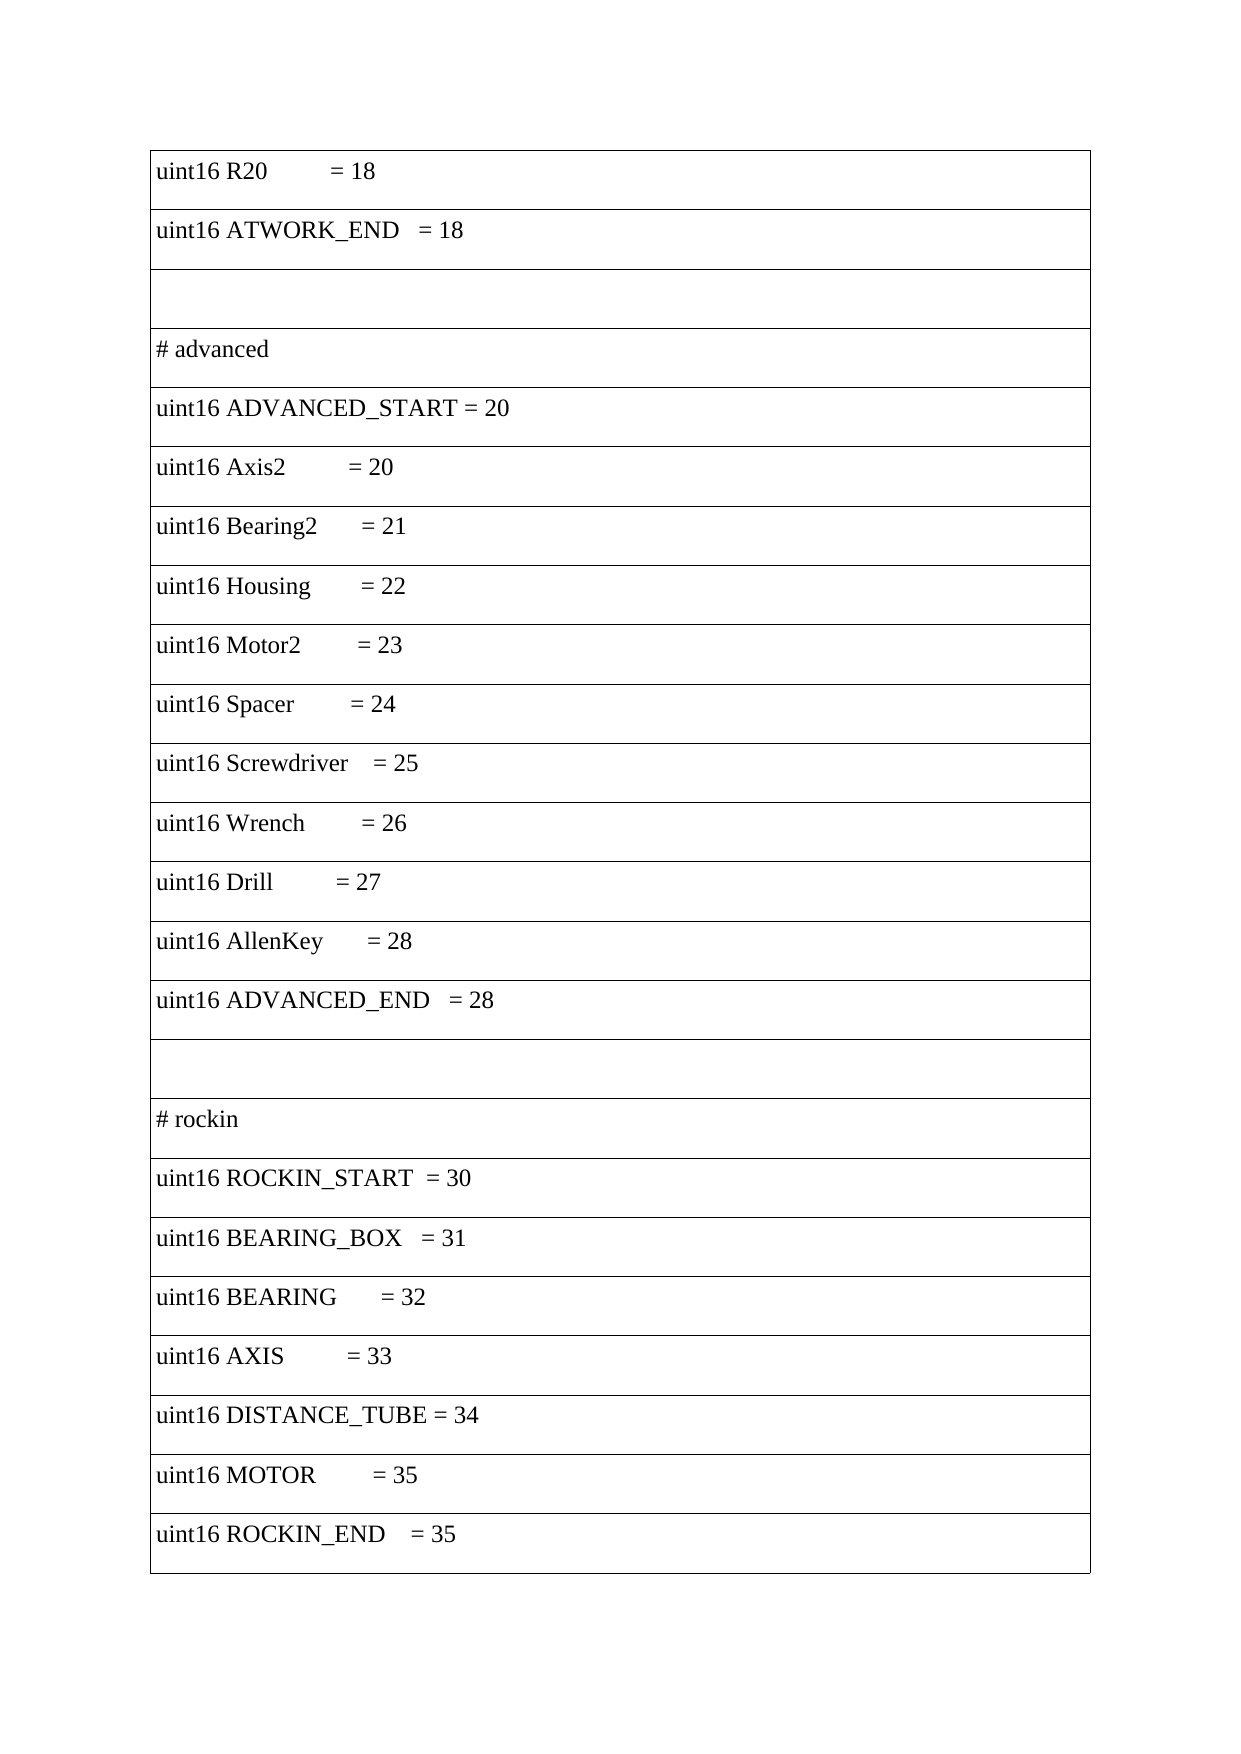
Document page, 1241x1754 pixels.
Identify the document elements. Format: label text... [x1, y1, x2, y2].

table_cell uint16 MOTOR = 35 [151, 1455, 1090, 1513]
table_cell uint16 Motor2 = 23 [151, 625, 1090, 683]
table_cell uint16 Axis2 = 20 [151, 447, 1090, 506]
table_cell uint16 Drill = 27 [151, 862, 1090, 921]
table_cell uint16 Spacer = 24 [151, 685, 1090, 743]
table_cell uint16 ROCKIN_START = 30 [151, 1159, 1090, 1217]
table_cell # advanced [151, 329, 1090, 387]
table_cell uint16 ATWORK_END = 18 [151, 210, 1090, 268]
table_cell uint16 ADVANCED_START = 20 [151, 388, 1090, 446]
table_cell [151, 270, 1090, 328]
table_cell uint16 Wrench = 26 [151, 803, 1090, 861]
table_cell uint16 DISTANCE_TUBE = 34 [151, 1396, 1090, 1454]
table_cell uint16 ADVANCED_END = 28 [151, 981, 1090, 1039]
table_cell uint16 Housing = 22 [151, 566, 1090, 624]
table_cell uint16 AXIS = 33 [151, 1336, 1090, 1395]
table_cell uint16 Bearing2 = 21 [151, 507, 1090, 565]
table_cell uint16 BEARING_BOX = 31 [151, 1218, 1090, 1276]
table_cell uint16 AllenKey = 28 [151, 922, 1090, 980]
table_cell uint16 BEARING = 32 [151, 1277, 1090, 1335]
table_cell [151, 1040, 1090, 1098]
table_cell uint16 R20 = 18 [151, 151, 1090, 209]
table_cell # rockin [151, 1099, 1090, 1158]
table_cell uint16 Screwdriver = 25 [151, 744, 1090, 802]
table_cell uint16 ROCKIN_END = 35 [151, 1514, 1090, 1572]
